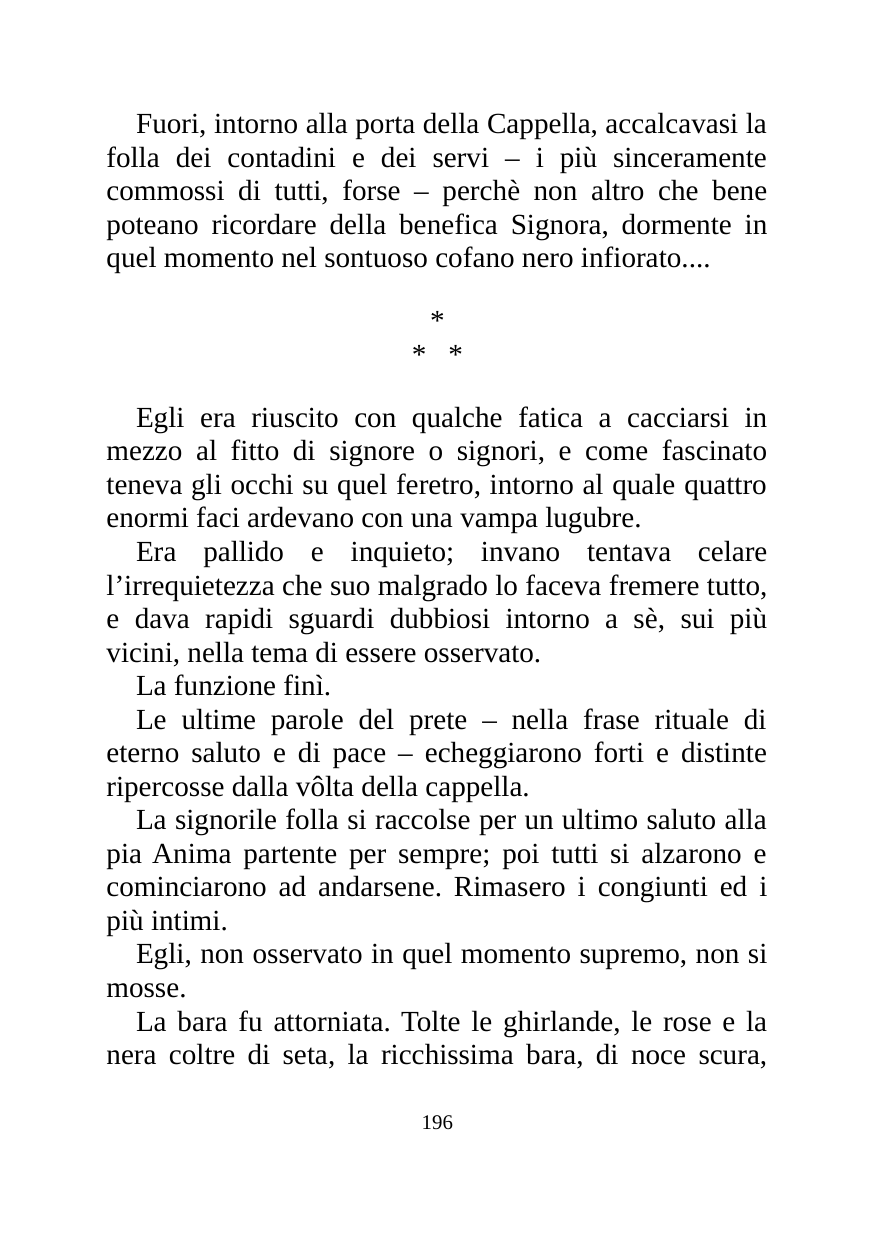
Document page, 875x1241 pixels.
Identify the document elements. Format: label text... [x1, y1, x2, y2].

text La funzione finì. [106, 668, 768, 702]
text * * * [106, 303, 768, 371]
text Egli era riuscito con qualche fatica a cacciarsi in mezzo al fitto di signore o signori, e come fascinato teneva gli occhi su quel feretro, intorno al quale quattro enormi faci ardevano con una vampa lugubre. [106, 400, 768, 534]
text Fuori, intorno alla porta della Cappella, accalcavasi la folla dei contadini e dei servi – i più sinceramente commossi di tutti, forse – perchè non altro che bene poteano ricordare della benefica Signora, dormente in quel momento nel sontuoso cofano nero infiorato.... [106, 106, 768, 274]
text La signorile folla si raccolse per un ultimo saluto alla pia Anima partente per sempre; poi tutti si alzarono e cominciarono ad andarsene. Rimasero i congiunti ed i più intimi. [106, 802, 768, 937]
text Era pallido e inquieto; invano tentava celare l’irrequietezza che suo malgrado lo faceva fremere tutto, e dava rapidi sguardi dubbiosi intorno a sè, sui più vicini, nella tema di essere osservato. [106, 534, 768, 668]
text Egli, non osservato in quel momento supremo, non si mosse. [106, 937, 768, 1004]
text La bara fu attorniata. Tolte le ghirlande, le rose e la nera coltre di seta, la ricchissima bara, di noce scura, [106, 1004, 768, 1071]
text Le ultime parole del prete – nella frase rituale di eterno saluto e di pace – echeggiarono forti e distinte ripercosse dalla vôlta della cappella. [106, 702, 768, 802]
